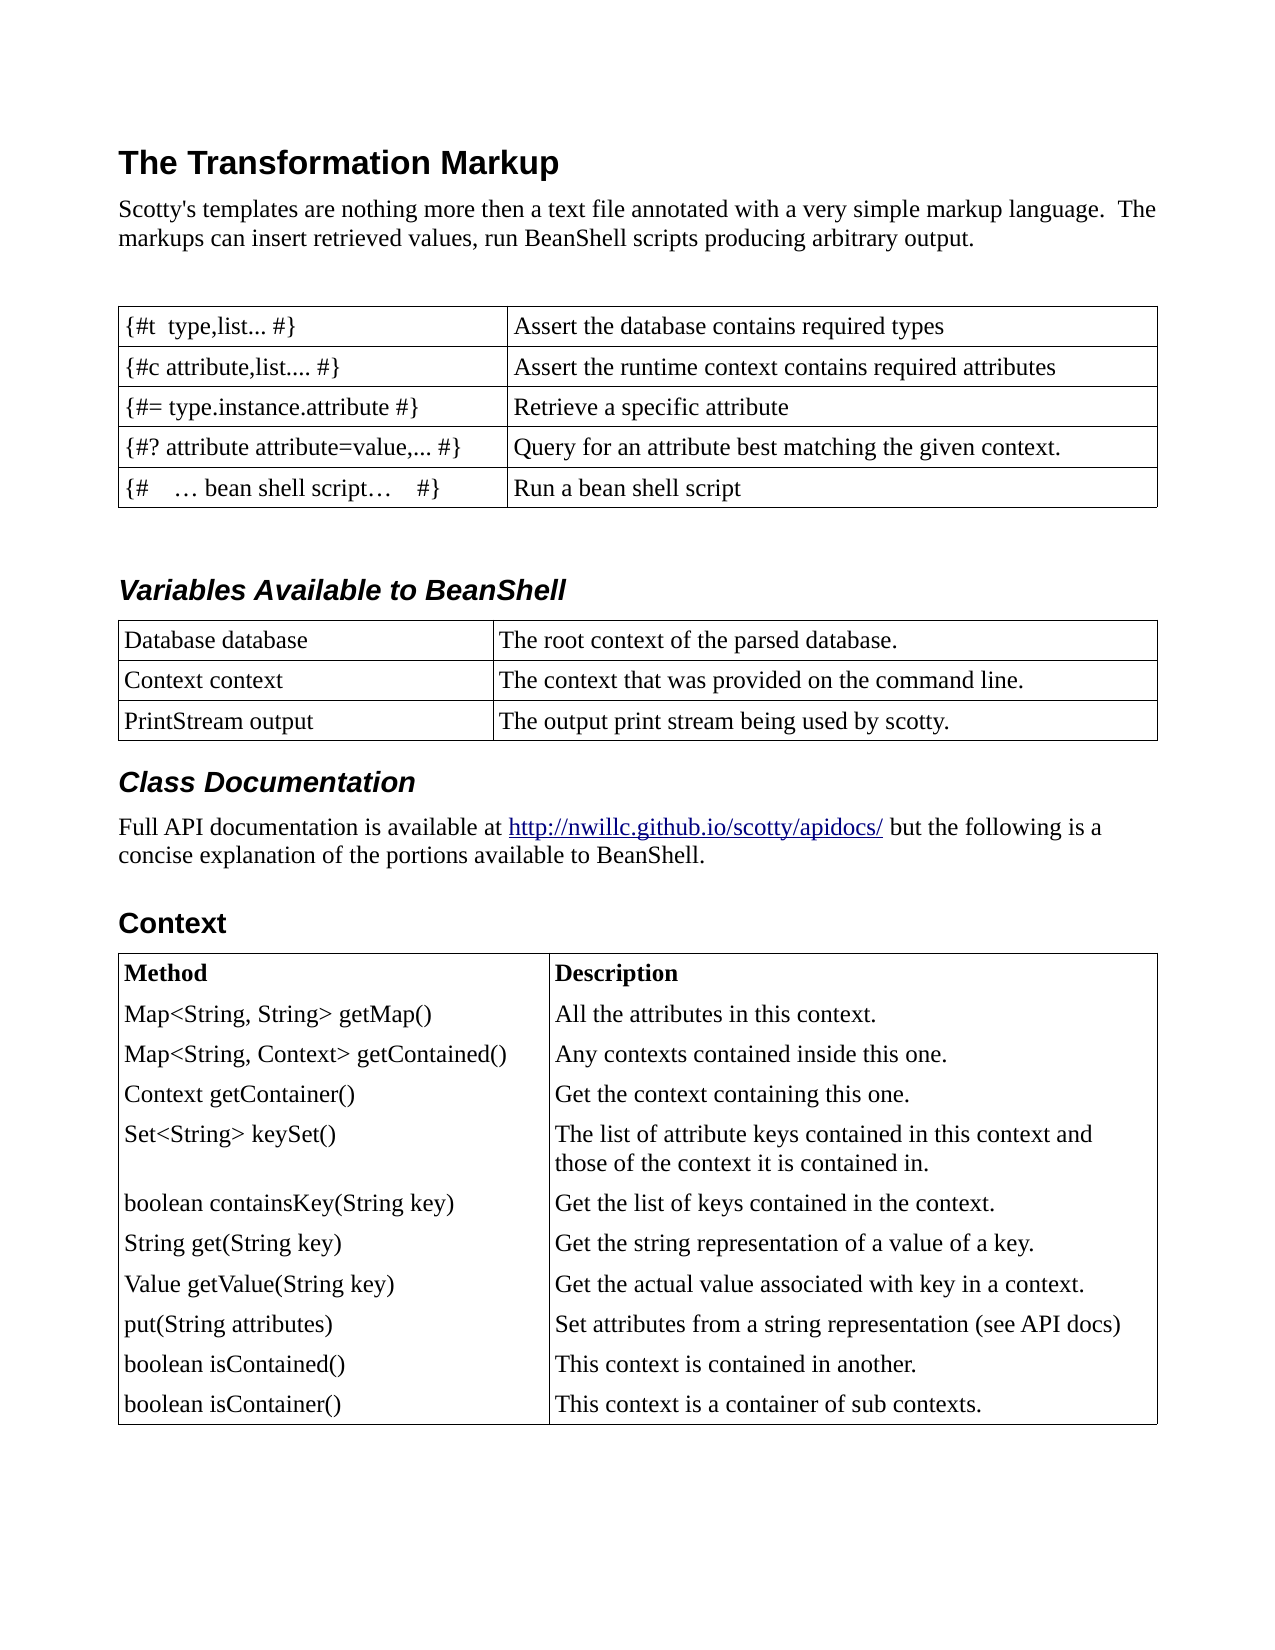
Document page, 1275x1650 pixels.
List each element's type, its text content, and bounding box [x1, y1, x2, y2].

table_cell put(String attributes) [119, 1303, 549, 1343]
table_cell Get the context containing this one. [550, 1073, 1157, 1113]
table_cell boolean isContained() [119, 1343, 549, 1383]
table_cell Context getContainer() [119, 1073, 549, 1113]
table_cell Retrieve a specific attribute [508, 387, 1157, 426]
table_header The root context of the parsed database. [494, 621, 1157, 660]
table_cell The context that was provided on the command line. [494, 661, 1157, 700]
table_cell {#c attribute,list.... #} [119, 347, 507, 386]
table_cell Set attributes from a string representation (see API docs) [550, 1303, 1157, 1343]
subtitle Variables Available to BeanShell [118, 573, 1157, 607]
table_cell Query for an attribute best matching the given context. [508, 427, 1157, 467]
table_header Description [550, 954, 1157, 993]
table_cell {#? attribute attribute=value,... #} [119, 427, 507, 467]
table_cell Assert the runtime context contains required attributes [508, 347, 1157, 386]
table_cell Value getValue(String key) [119, 1263, 549, 1303]
text Full API documentation is available at http://nwillc.github.io/scotty/apidocs/ but the following is a concise explanation of the portions available to BeanShell. [118, 812, 1157, 869]
table_cell Map<String, Context> getContained() [119, 1033, 549, 1073]
table_header Database database [119, 621, 493, 660]
table_header Method [119, 954, 549, 993]
table_cell {# … bean shell script… #} [119, 468, 507, 507]
table_cell String get(String key) [119, 1223, 549, 1263]
table_cell Get the list of keys contained in the context. [550, 1183, 1157, 1223]
table_header Assert the database contains required types [508, 307, 1157, 346]
table_cell boolean containsKey(String key) [119, 1183, 549, 1223]
table_cell The output print stream being used by scotty. [494, 701, 1157, 740]
table_cell Set<String> keySet() [119, 1114, 549, 1182]
subtitle Context [118, 907, 1157, 940]
table_cell PrintStream output [119, 701, 493, 740]
table_cell Context context [119, 661, 493, 700]
table_cell Get the actual value associated with key in a context. [550, 1263, 1157, 1303]
table_cell Get the string representation of a value of a key. [550, 1223, 1157, 1263]
subtitle The Transformation Markup [118, 143, 1157, 182]
table_cell All the attributes in this context. [550, 993, 1157, 1033]
table_cell Any contexts contained inside this one. [550, 1033, 1157, 1073]
table_cell Map<String, String> getMap() [119, 993, 549, 1033]
table_cell This context is a container of sub contexts. [550, 1384, 1157, 1424]
table_cell Run a bean shell script [508, 468, 1157, 507]
table_cell The list of attribute keys contained in this context and those of the context it is contained in. [550, 1114, 1157, 1182]
table_header {#t type,list... #} [119, 307, 507, 346]
table_cell {#= type.instance.attribute #} [119, 387, 507, 426]
table_cell boolean isContainer() [119, 1384, 549, 1424]
subtitle Class Documentation [118, 766, 1157, 799]
table_cell This context is contained in another. [550, 1343, 1157, 1383]
text Scotty's templates are nothing more then a text file annotated with a very simple markup language. The markups can insert retrieved values, run BeanShell scripts producing arbitrary output. [118, 194, 1157, 252]
